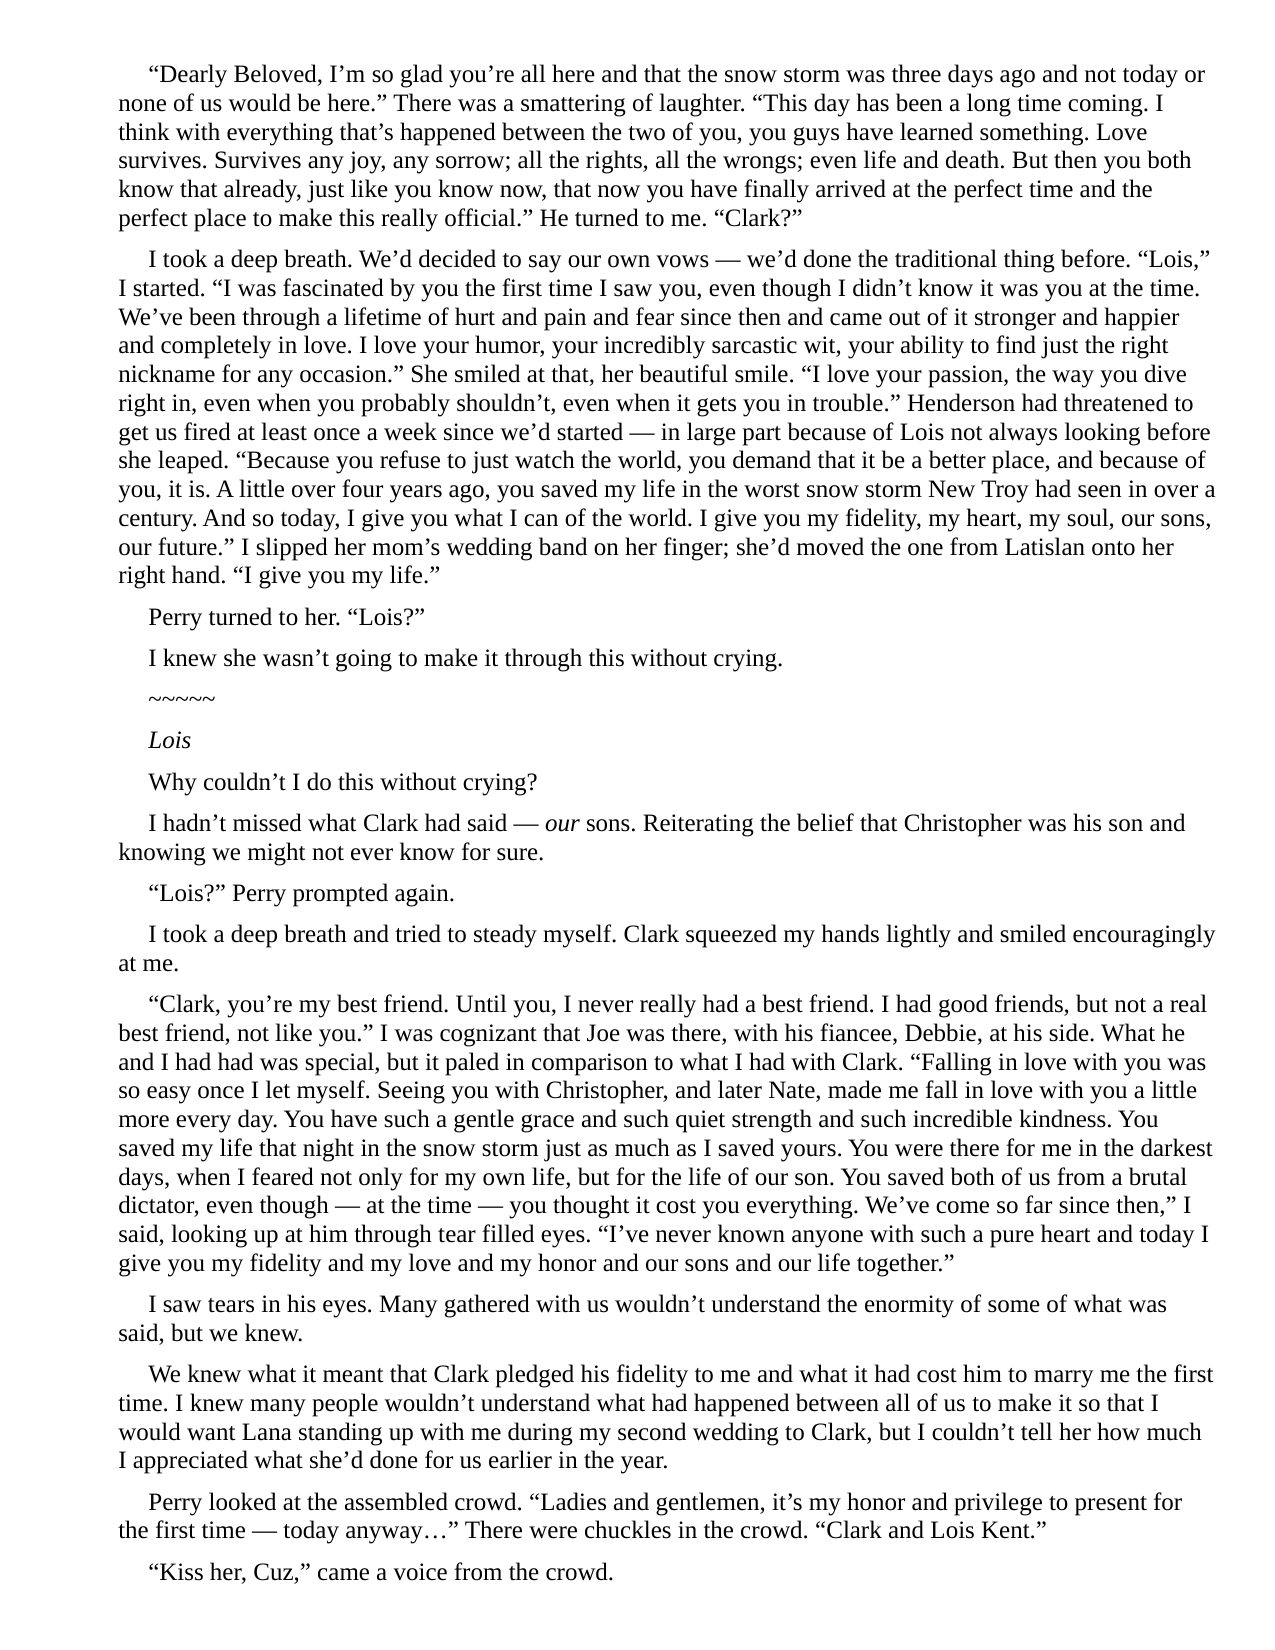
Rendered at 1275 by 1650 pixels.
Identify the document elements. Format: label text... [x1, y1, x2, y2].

text I knew she wasn’t going to make it through this without crying. [118, 643, 1216, 672]
text I took a deep breath. We’d decided to say our own vows — we’d done the traditional thing before. “Lois,” I started. “I was fascinated by you the first time I saw you, even though I didn’t know it was you at the time. We’ve been through a lifetime of hurt and pain and fear since then and came out of it stronger and happier and completely in love. I love your humor, your incredibly sarcastic wit, your ability to find just the right nickname for any occasion.” She smiled at that, her beautiful smile. “I love your passion, the way you dive right in, even when you probably shouldn’t, even when it gets you in trouble.” Henderson had threatened to get us fired at least once a week since we’d started — in large part because of Lois not always looking before she leaped. “Because you refuse to just watch the world, you demand that it be a better place, and because of you, it is. A little over four years ago, you saved my life in the worst snow storm New Troy had seen in over a century. And so today, I give you what I can of the world. I give you my fidelity, my heart, my soul, our sons, our future.” I slipped her mom’s wedding band on her finger; she’d moved the one from Latislan onto her right hand. “I give you my life.” [118, 244, 1216, 589]
text ~~~~~ [118, 684, 1216, 713]
text Perry turned to her. “Lois?” [118, 602, 1216, 630]
text “Kiss her, Cuz,” came a voice from the crowd. [118, 1557, 1216, 1585]
text We knew what it meant that Clark pledged his fidelity to me and what it had cost him to marry me the first time. I knew many people wouldn’t understand what had happened between all of us to make it so that I would want Lana standing up with me during my second wedding to Clark, but I couldn’t tell her how much I appreciated what she’d done for us earlier in the year. [118, 1359, 1216, 1474]
text “Dearly Beloved, I’m so glad you’re all here and that the snow storm was three days ago and not today or none of us would be here.” There was a smattering of laughter. “This day has been a long time coming. I think with everything that’s happened between the two of you, you guys have learned something. Love survives. Survives any joy, any sorrow; all the rights, all the wrongs; even life and death. But then you both know that already, just like you know now, that now you have finally arrived at the perfect time and the perfect place to make this really official.” He turned to me. “Clark?” [118, 59, 1216, 232]
text Why couldn’t I do this without crying? [118, 767, 1216, 795]
text I saw tears in his eyes. Many gathered with us wouldn’t understand the enormity of some of what was said, but we knew. [118, 1289, 1216, 1347]
text Perry looked at the assembled crowd. “Ladies and gentlemen, it’s my honor and privilege to present for the first time — today anyway…” There were chuckles in the crowd. “Clark and Lois Kent.” [118, 1487, 1216, 1544]
text “Clark, you’re my best friend. Until you, I never really had a best friend. I had good friends, but not a real best friend, not like you.” I was cognizant that Joe was there, with his fiancee, Debbie, at his side. What he and I had had was special, but it paled in comparison to what I had with Clark. “Falling in love with you was so easy once I let myself. Seeing you with Christopher, and later Nate, made me fall in love with you a little more every day. You have such a gentle grace and such quiet strength and such incredible kindness. You saved my life that night in the snow storm just as much as I saved yours. You were there for me in the darkest days, when I feared not only for my own life, but for the life of our son. You saved both of us from a brutal dictator, even though — at the time — you thought it cost you everything. We’ve come so far since then,” I said, looking up at him through tear filled eyes. “I’ve never known anyone with such a pure heart and today I give you my fidelity and my love and my honor and our sons and our life together.” [118, 989, 1216, 1277]
text “Lois?” Perry prompted again. [118, 878, 1216, 907]
text Lois [118, 725, 1216, 754]
text I took a deep breath and tried to steady myself. Clark squeezed my hands lightly and smiled encouragingly at me. [118, 919, 1216, 977]
text I hadn’t missed what Clark had said — our sons. Reiterating the belief that Christopher was his son and knowing we might not ever know for sure. [118, 808, 1216, 865]
